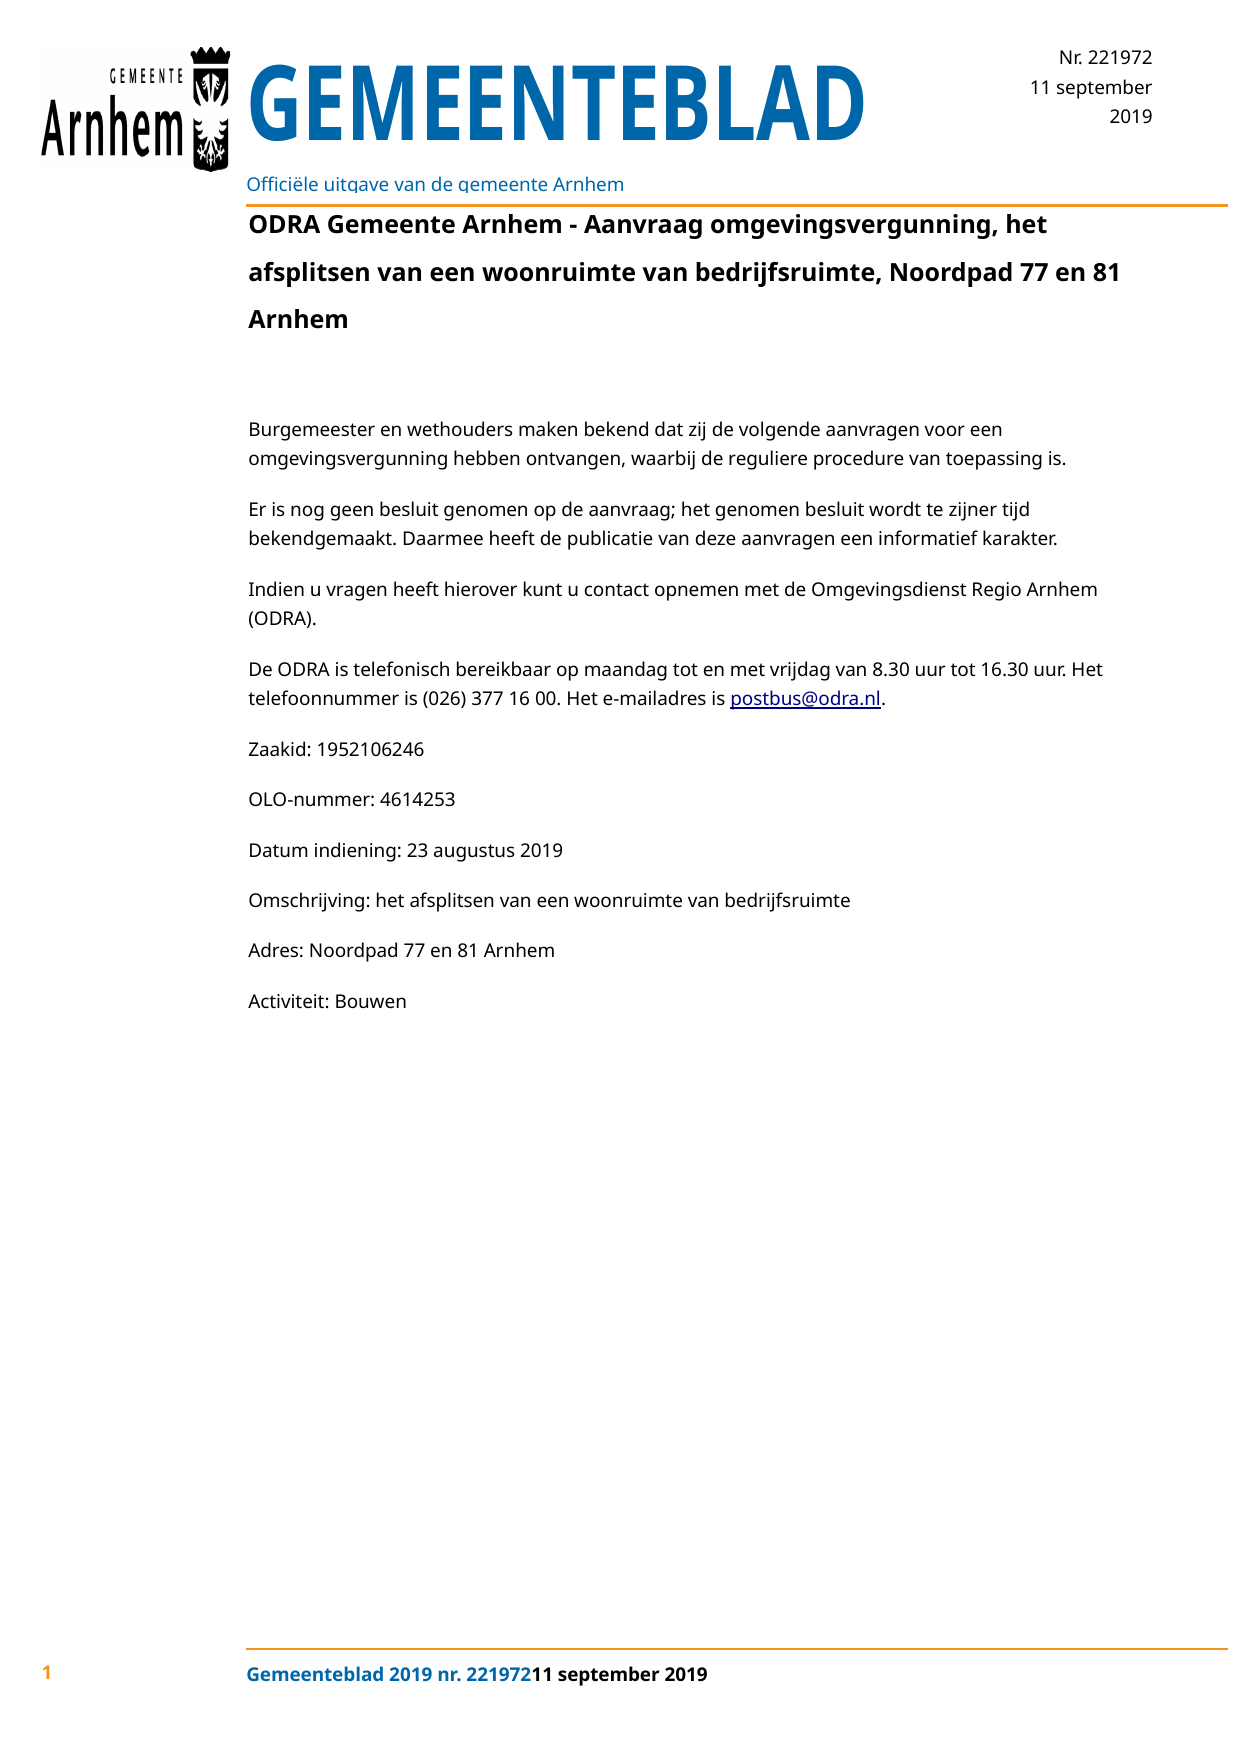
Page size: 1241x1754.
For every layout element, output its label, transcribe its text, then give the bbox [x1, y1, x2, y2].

text Indien u vragen heeft hierover kunt u contact opnemen met de Omgevingsdienst Regio Arnhem (ODRA). [248, 576, 1152, 631]
text Datum indiening: 23 augustus 2019 [248, 837, 1152, 862]
text Adres: Noordpad 77 en 81 Arnhem [248, 938, 1152, 963]
text Burgemeester en wethouders maken bekend dat zij de volgende aanvragen voor een omgevingsvergunning hebben ontvangen, waarbij de reguliere procedure van toepassing is. [248, 416, 1152, 471]
text Zaakid: 1952106246 [248, 736, 1152, 762]
text Omschrijving: het afsplitsen van een woonruimte van bedrijfsruimte [248, 887, 1152, 913]
picture [41, 47, 231, 172]
text OLO-nummer: 4614253 [248, 786, 1152, 812]
text De ODRA is telefonisch bereikbaar op maandag tot en met vrijdag van 8.30 uur tot 16.30 uur. Het telefoonnummer is (026) 377 16 00. Het e-mailadres is postbus@odra.nl. [248, 656, 1152, 711]
text ODRA Gemeente Arnhem - Aanvraag omgevingsvergunning, het afsplitsen van een woonruimte van bedrijfsruimte, Noordpad 77 en 81 Arnhem [248, 207, 1152, 336]
text Er is nog geen besluit genomen op de aanvraag; het genomen besluit wordt te zijner tijd bekendgemaakt. Daarmee heeft de publicatie van deze aanvragen een informatief karakter. [248, 496, 1152, 551]
text Activiteit: Bouwen [248, 988, 1152, 1014]
